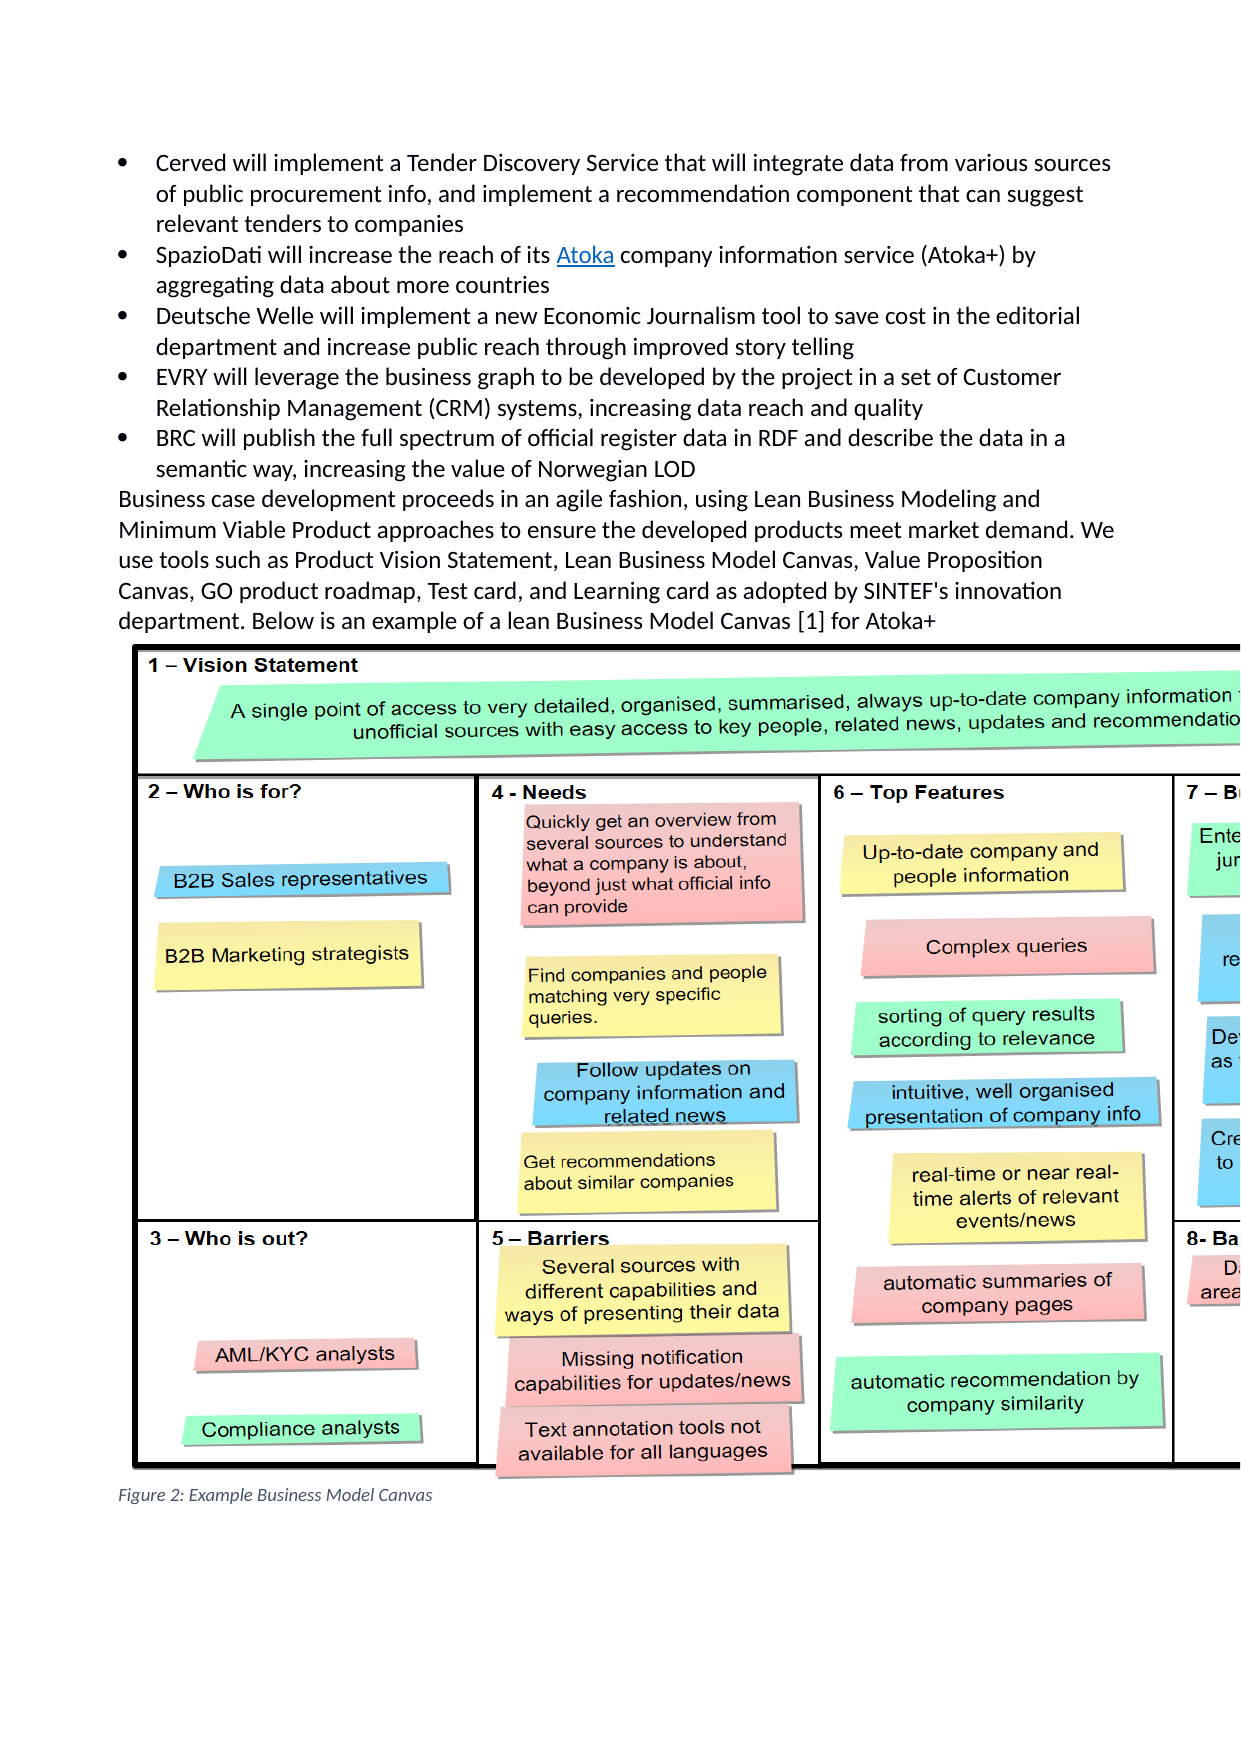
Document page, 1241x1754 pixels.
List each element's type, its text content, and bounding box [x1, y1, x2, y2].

text Figure 2: Example Business Model Canvas [118, 1484, 1240, 1506]
list EVRY will leverage the business graph to be developed by the project in a set of Customer Relationship Management (CRM) systems, increasing data reach and quality [118, 361, 1122, 422]
list BRC will publish the full spectrum of official register data in RDF and describe the data in a semantic way, increasing the value of Norwegian LOD [118, 422, 1122, 483]
list SpazioDati will increase the reach of its Atoka company information service (Atoka+) by aggregating data about more countries [118, 239, 1122, 300]
text Business case development proceeds in an agile fashion, using Lean Business Modeling and Minimum Viable Product approaches to ensure the developed products meet market demand. We use tools such as Product Vision Statement, Lean Business Model Canvas, Value Proposition Canvas, GO product roadmap, Test card, and Learning card as adopted by SINTEF's innovation department. Below is an example of a lean Business Model Canvas [1] for Atoka+ [118, 483, 1122, 636]
picture [118, 636, 1241, 1484]
list Deutsche Welle will implement a new Economic Journalism tool to save cost in the editorial department and increase public reach through improved story telling [118, 300, 1122, 361]
list Cerved will implement a Tender Discovery Service that will integrate data from various sources of public procurement info, and implement a recommendation component that can suggest relevant tenders to companies [118, 148, 1122, 239]
